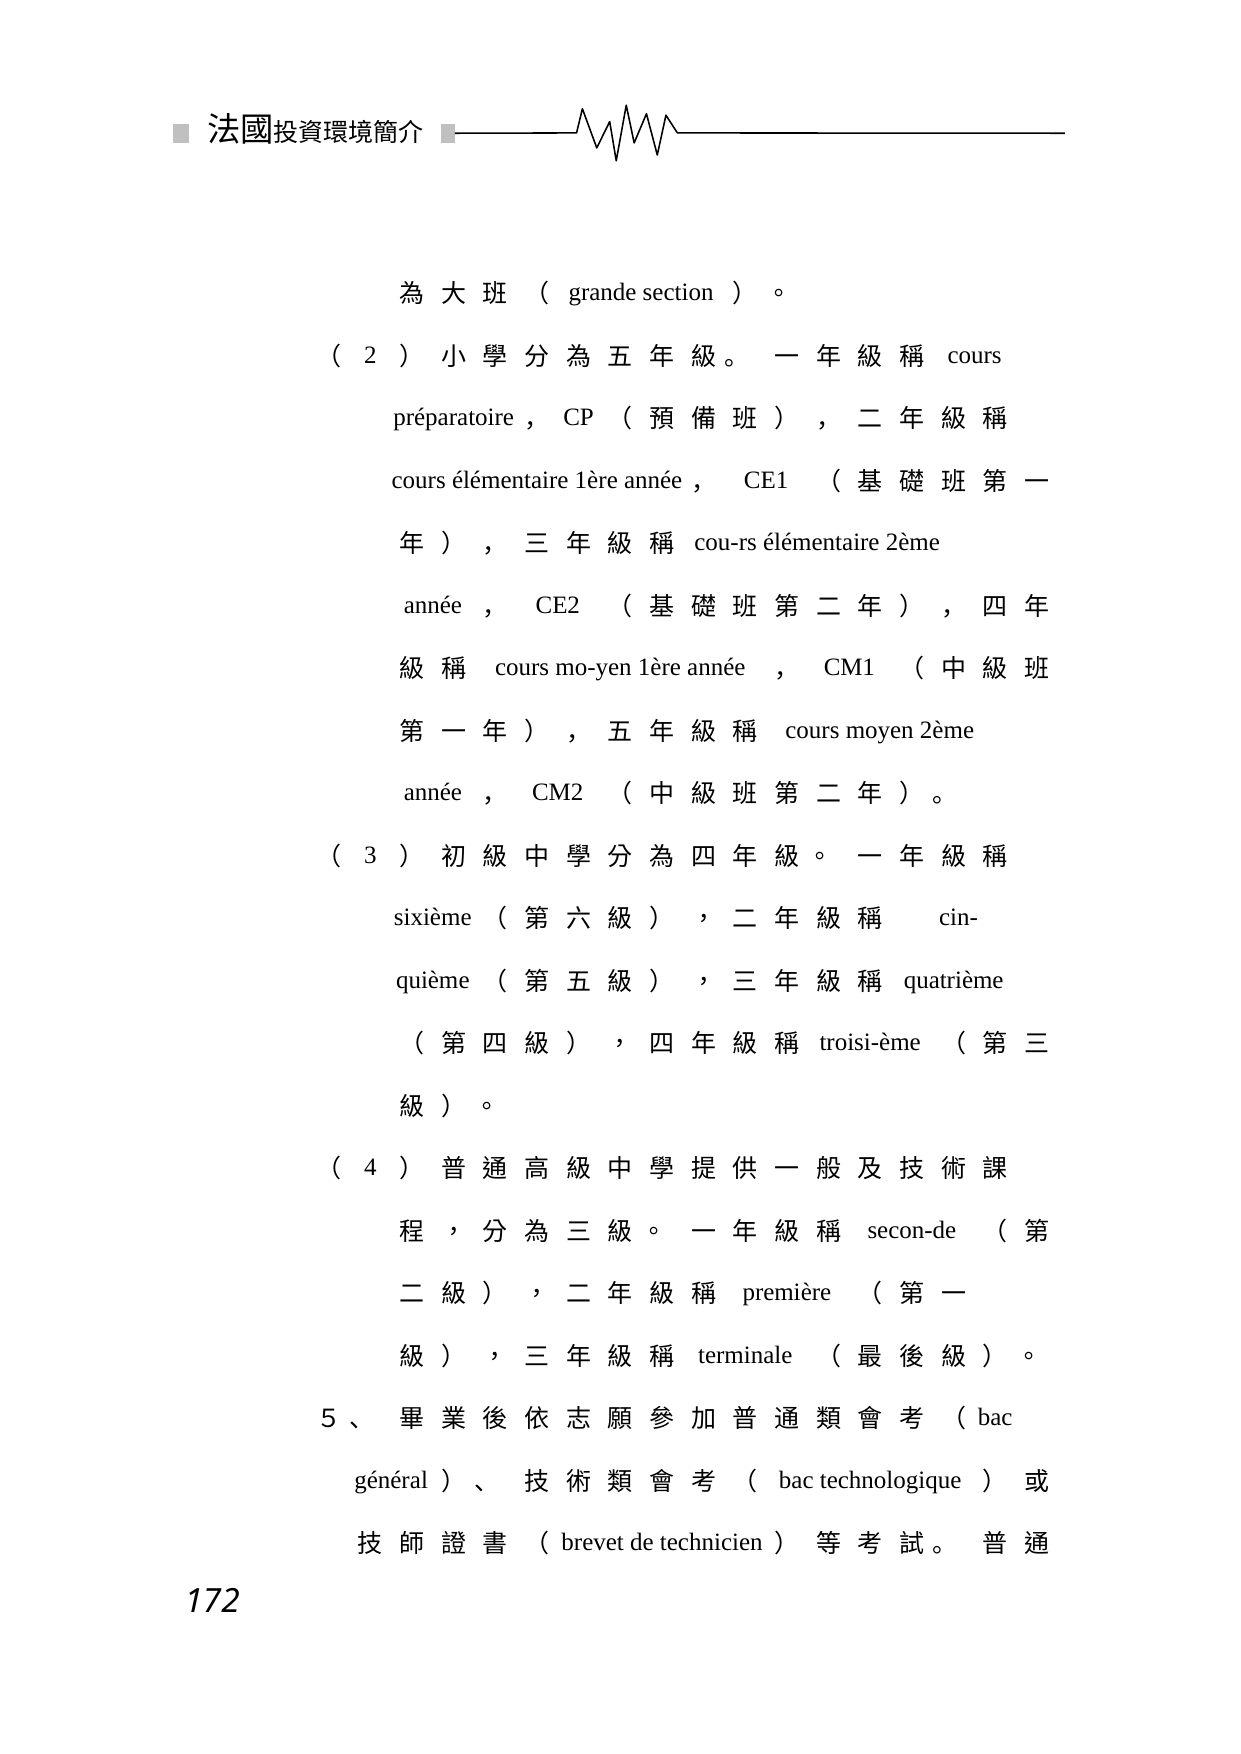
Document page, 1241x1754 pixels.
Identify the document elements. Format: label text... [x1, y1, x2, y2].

text 為大班（grande section）。 [306, 250, 1058, 313]
text ５、畢業後依志願參加普通類會考（bac général）、技術類會考（bac technologique）或技師證書（brevet de technicien）等考試。普通 [281, 1375, 1058, 1563]
text （3）初級中學分為四年級。一年級稱sixième（第六級），二年級稱 cin-quième（第五級），三年級稱quatrième（第四級），四年級稱troisi-ème（第三級）。 [306, 813, 1058, 1125]
text （2）小學分為五年級。一年級稱cours préparatoire，CP（預備班），二年級稱cours élémentaire 1ère année，CE1（基礎班第一年），三年級稱cou-rs élémentaire 2ème année，CE2（基礎班第二年），四年級稱cours mo-yen 1ère année，CM1（中級班第一年），五年級稱cours moyen 2ème année，CM2（中級班第二年）。 [306, 313, 1058, 813]
text （4）普通高級中學提供一般及技術課程，分為三級。一年級稱secon-de（第二級），二年級稱première（第一級），三年級稱terminale（最後級）。 [306, 1125, 1058, 1375]
